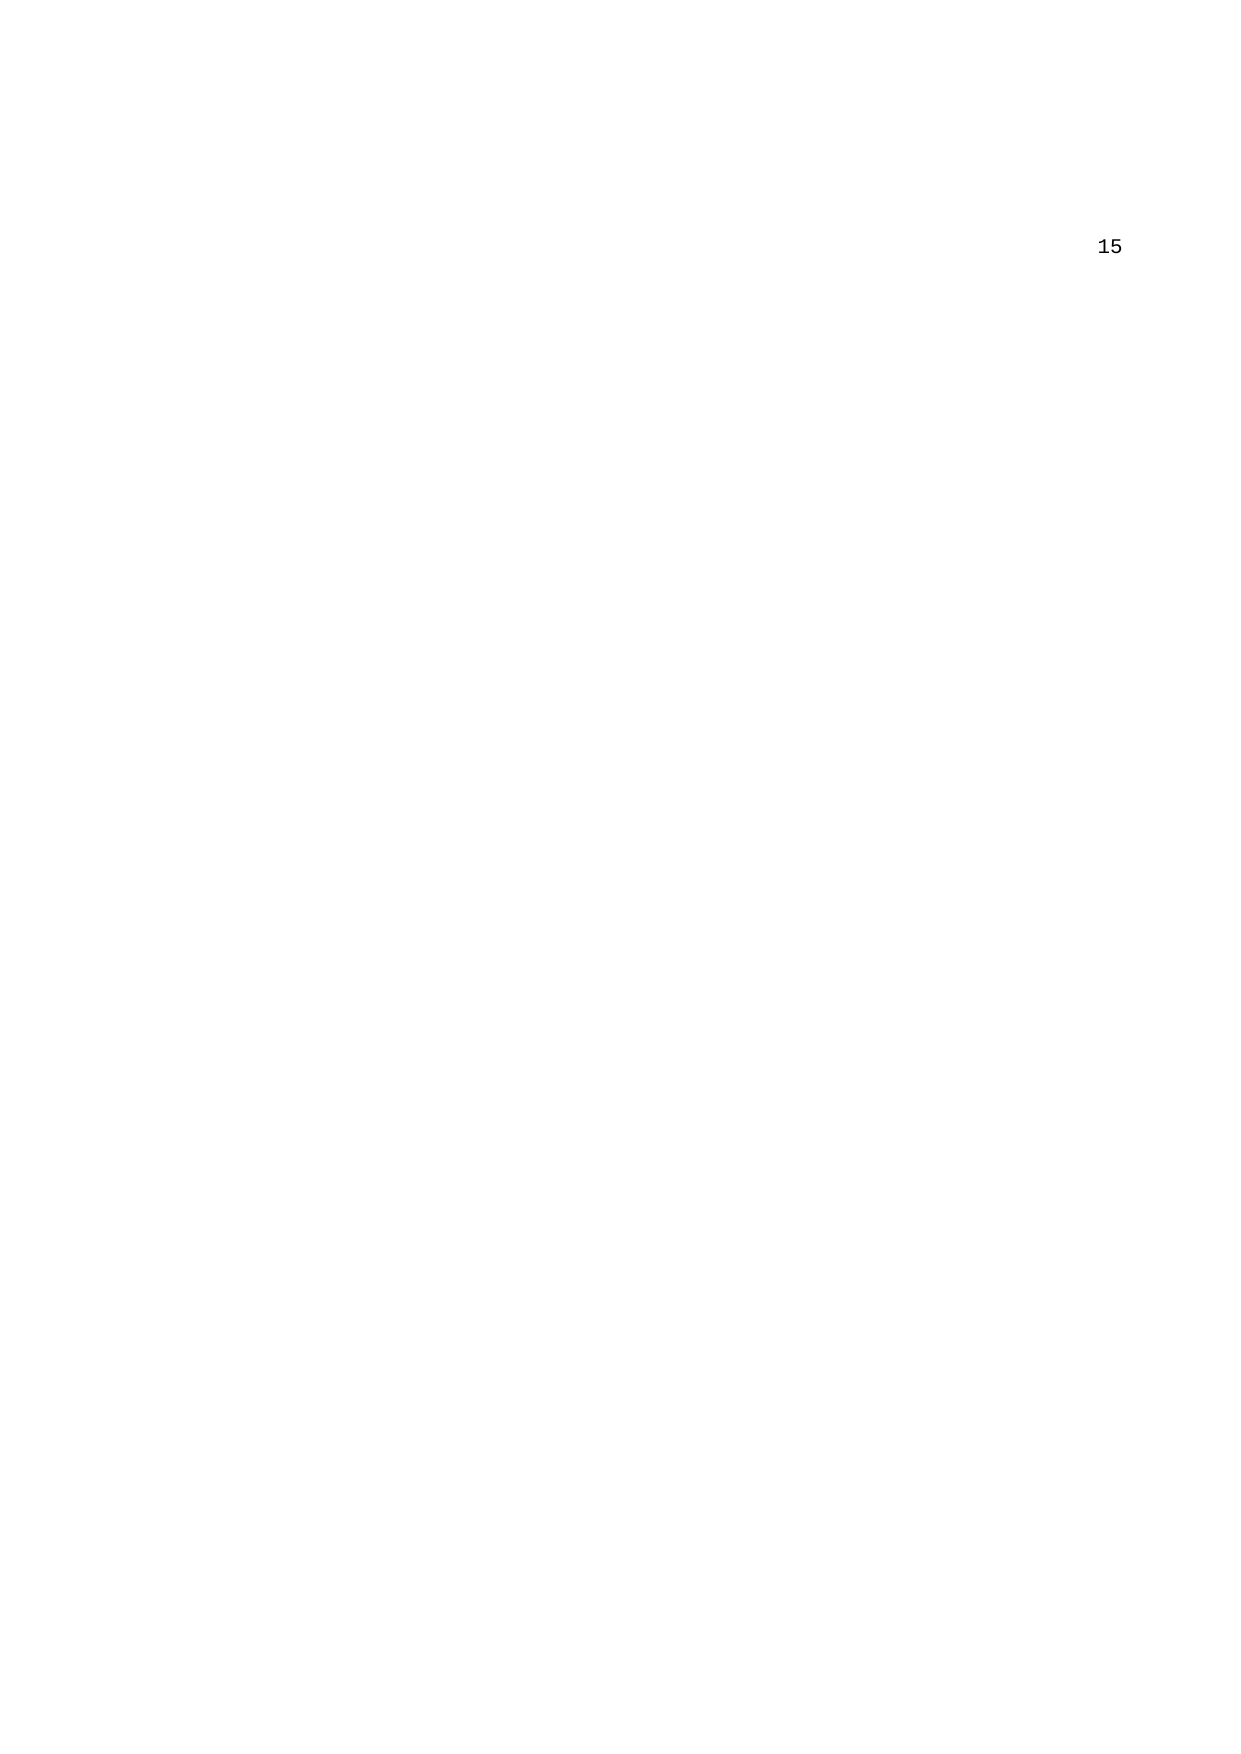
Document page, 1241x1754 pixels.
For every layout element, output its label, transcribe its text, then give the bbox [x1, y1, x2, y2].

text 15 [118, 236, 1122, 260]
